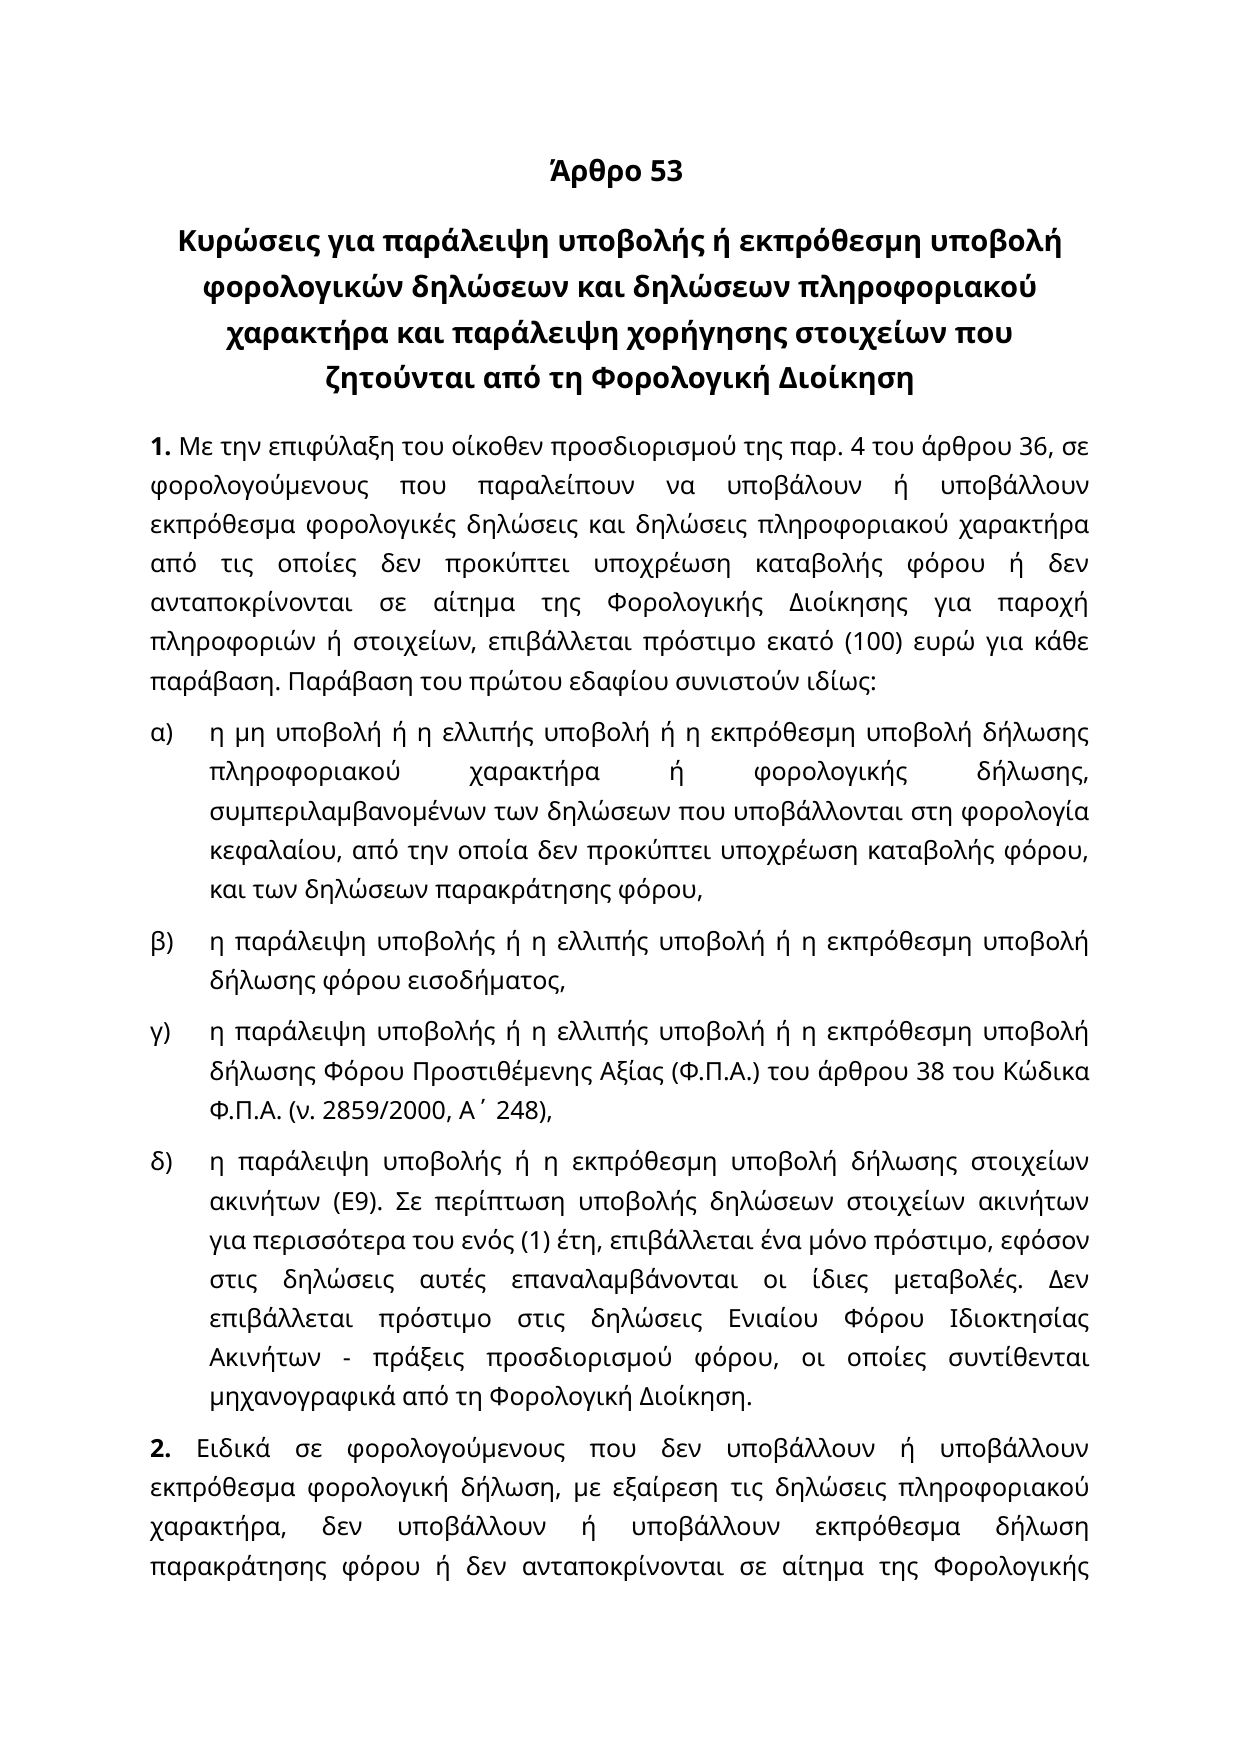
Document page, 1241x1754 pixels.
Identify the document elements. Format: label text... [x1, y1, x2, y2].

list γ) η παράλειψη υποβολής ή η ελλιπής υποβολή ή η εκπρόθεσμη υποβολή δήλωσης Φόρου Προστιθέμενης Αξίας (Φ.Π.Α.) του άρθρου 38 του Κώδικα Φ.Π.Α. (ν. 2859/2000, Α΄ 248), [150, 1014, 1090, 1126]
subtitle Άρθρο 53 [150, 150, 1090, 190]
list β) η παράλειψη υποβολής ή η ελλιπής υποβολή ή η εκπρόθεσμη υποβολή δήλωσης φόρου εισοδήματος, [150, 923, 1090, 996]
list δ) η παράλειψη υποβολής ή η εκπρόθεσμη υποβολή δήλωσης στοιχείων ακινήτων (Ε9). Σε περίπτωση υποβολής δηλώσεων στοιχείων ακινήτων για περισσότερα του ενός (1) έτη, επιβάλλεται ένα μόνο πρόστιμο, εφόσον στις δηλώσεις αυτές επαναλαμβάνονται οι ίδιες μεταβολές. Δεν επιβάλλεται πρόστιμο στις δηλώσεις Ενιαίου Φόρου Ιδιοκτησίας Ακινήτων - πράξεις προσδιορισμού φόρου, οι οποίες συντίθενται μηχανογραφικά από τη Φορολογική Διοίκηση. [150, 1144, 1090, 1413]
text 1. Με την επιφύλαξη του οίκοθεν προσδιορισμού της παρ. 4 του άρθρου 36, σε φορολογούμενους που παραλείπουν να υποβάλουν ή υποβάλλουν εκπρόθεσμα φορολογικές δηλώσεις και δηλώσεις πληροφοριακού χαρακτήρα από τις οποίες δεν προκύπτει υποχρέωση καταβολής φόρου ή δεν ανταποκρίνονται σε αίτημα της Φορολογικής Διοίκησης για παροχή πληροφοριών ή στοιχείων, επιβάλλεται πρόστιμο εκατό (100) ευρώ για κάθε παράβαση. Παράβαση του πρώτου εδαφίου συνιστούν ιδίως: [150, 428, 1090, 697]
text 2. Ειδικά σε φορολογούμενους που δεν υποβάλλουν ή υποβάλλουν εκπρόθεσμα φορολογική δήλωση, με εξαίρεση τις δηλώσεις πληροφοριακού χαρακτήρα, δεν υποβάλλουν ή υποβάλλουν εκπρόθεσμα δήλωση παρακράτησης φόρου ή δεν ανταποκρίνονται σε αίτημα της Φορολογικής [150, 1431, 1090, 1582]
list α) η μη υποβολή ή η ελλιπής υποβολή ή η εκπρόθεσμη υποβολή δήλωσης πληροφοριακού χαρακτήρα ή φορολογικής δήλωσης, συμπεριλαμβανομένων των δηλώσεων που υποβάλλονται στη φορολογία κεφαλαίου, από την οποία δεν προκύπτει υποχρέωση καταβολής φόρου, και των δηλώσεων παρακράτησης φόρου, [150, 715, 1090, 906]
subtitle Κυρώσεις για παράλειψη υποβολής ή εκπρόθεσμη υποβολή φορολογικών δηλώσεων και δηλώσεων πληροφοριακού χαρακτήρα και παράλειψη χορήγησης στοιχείων που ζητούνται από τη Φορολογική Διοίκηση [150, 221, 1090, 397]
